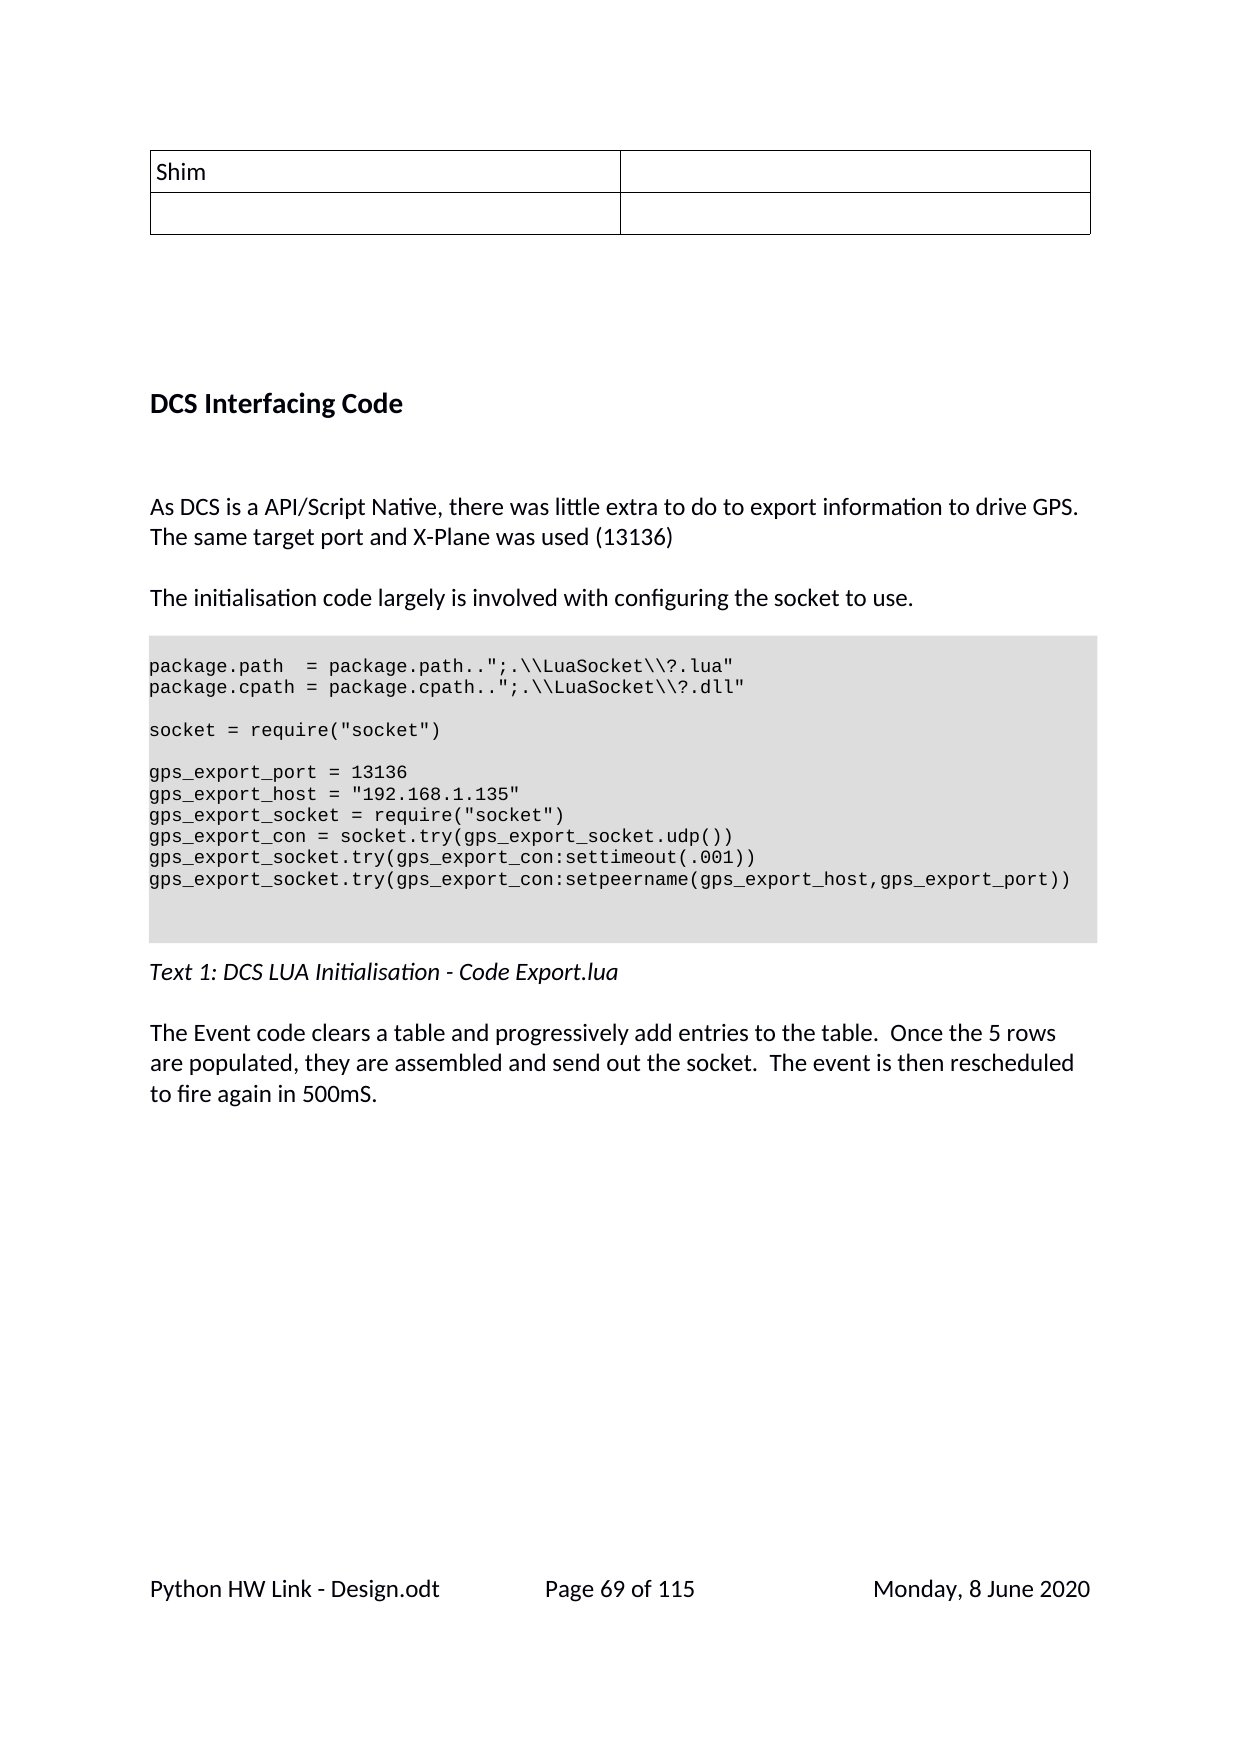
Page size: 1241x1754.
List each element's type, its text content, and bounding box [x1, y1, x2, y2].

table_cell [151, 193, 620, 234]
text The initialisation code largely is involved with configuring the socket to use. [150, 582, 1090, 613]
table_cell [621, 193, 1090, 234]
table_cell Shim [151, 151, 620, 192]
text As DCS is a API/Script Native, there was little extra to do to export information to drive GPS. The same target port and X-Plane was used (13136) [150, 491, 1090, 552]
text The Event code clears a table and progressively add entries to the table. Once the 5 rows are populated, they are assembled and send out the socket. The event is then rescheduled to fire again in 500mS. [150, 1017, 1090, 1108]
subtitle DCS Interfacing Code [150, 386, 1090, 421]
table_cell [621, 151, 1090, 192]
text Text 1: DCS LUA Initialisation - Code Export.lua [149, 944, 1097, 986]
